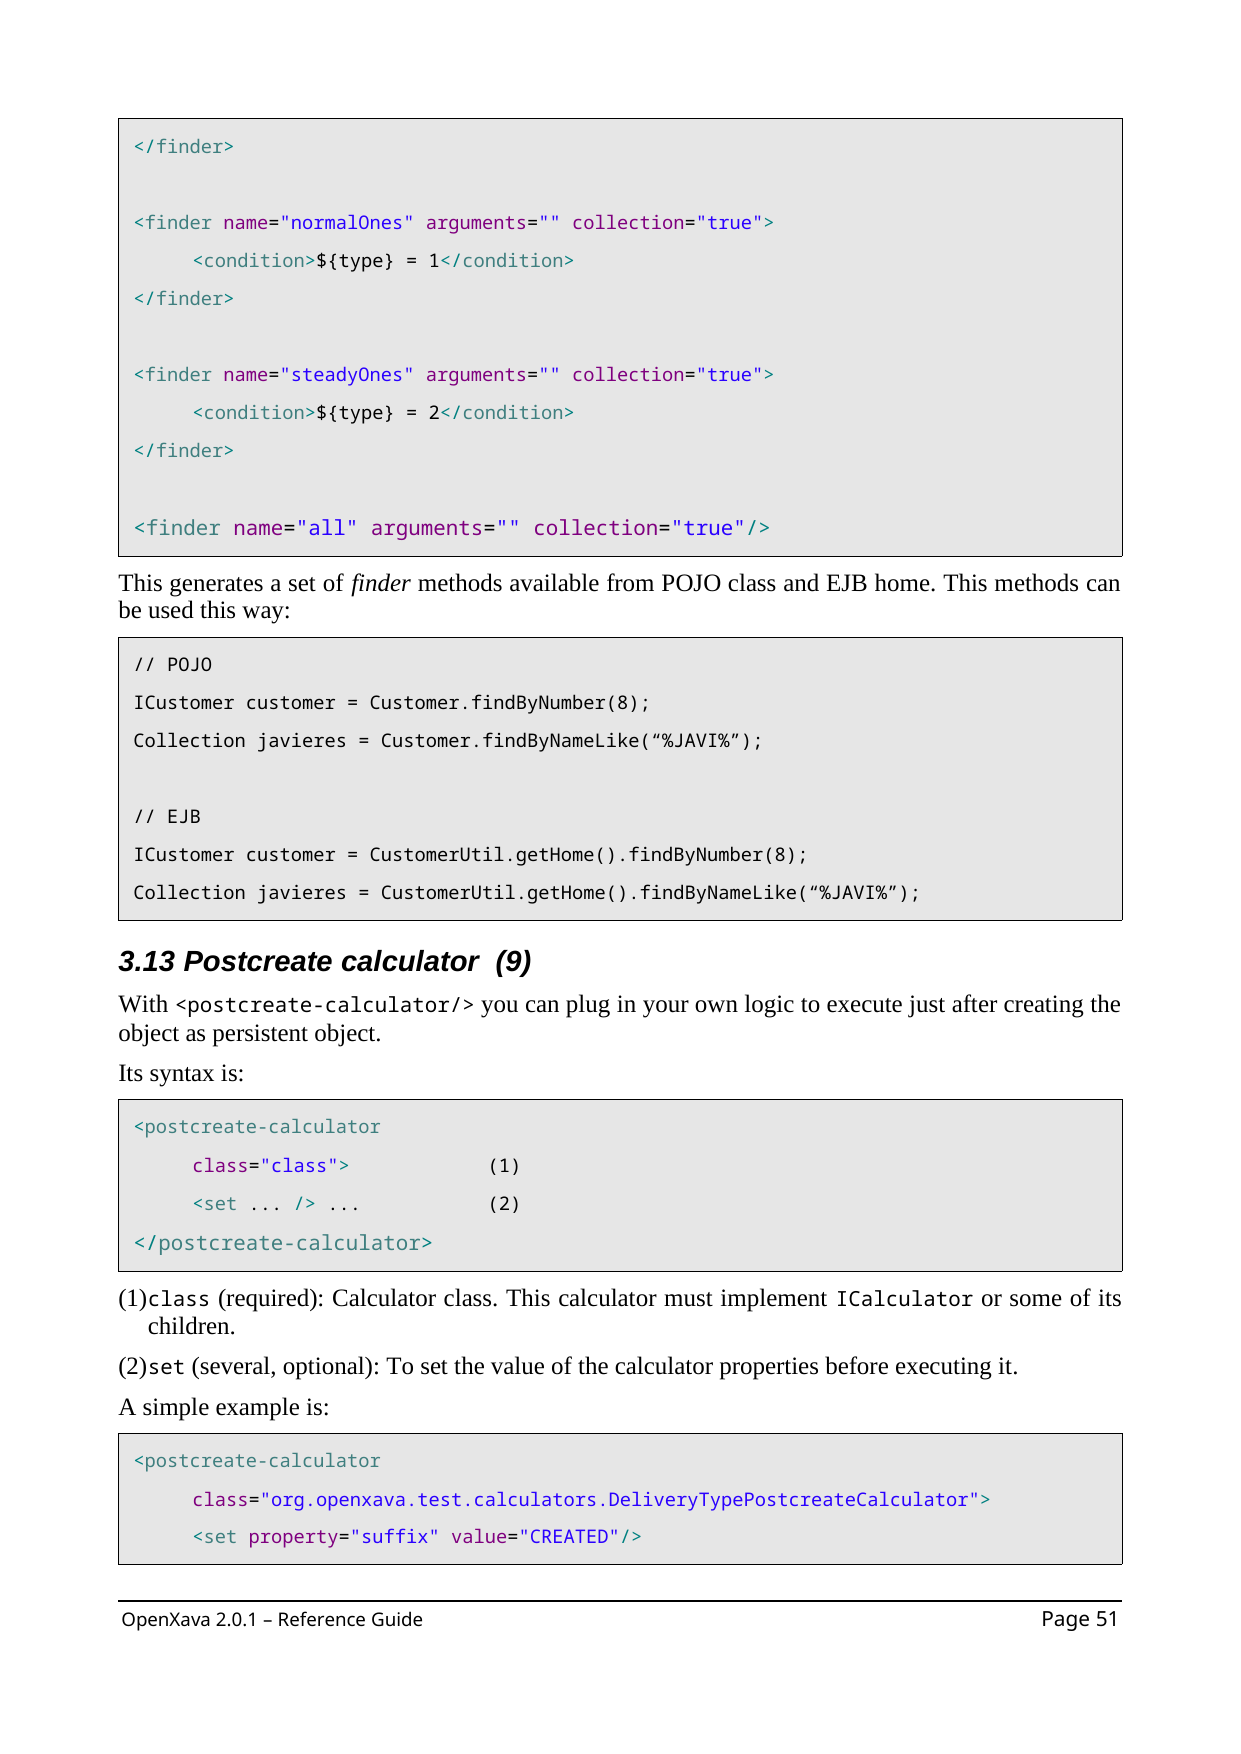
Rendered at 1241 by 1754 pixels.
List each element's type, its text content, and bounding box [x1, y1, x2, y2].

text ICustomer customer = Customer.findByNumber(8); [119, 675, 1122, 713]
text class="org.openxava.test.calculators.DeliveryTypePostcreateCalculator"> [119, 1471, 1122, 1509]
text A simple example is: [118, 1393, 1122, 1421]
text <condition>${type} = 1</condition> [119, 232, 1122, 270]
list class (required): Calculator class. This calculator must implement ICalculator or some of its children. [118, 1284, 1122, 1339]
text Its syntax is: [118, 1059, 1122, 1087]
text </postcreate-calculator> [119, 1213, 1122, 1271]
text // EJB [119, 789, 1122, 827]
text With <postcreate-calculator/> you can plug in your own logic to execute just after creating the object as persistent object. [118, 990, 1122, 1046]
text Collection javieres = Customer.findByNameLike(“%JAVI%”); [119, 713, 1122, 751]
text </finder> [119, 119, 1122, 156]
text ICustomer customer = CustomerUtil.getHome().findByNumber(8); [119, 827, 1122, 865]
text <condition>${type} = 2</condition> [119, 384, 1122, 422]
text </finder> [119, 422, 1122, 460]
text <set property="suffix" value="CREATED"/> [119, 1509, 1122, 1564]
text This generates a set of finder methods available from POJO class and EJB home. This methods can be used this way: [118, 569, 1122, 624]
text <finder name="steadyOnes" arguments="" collection="true"> [119, 346, 1122, 384]
text <finder name="normalOnes" arguments="" collection="true"> [119, 194, 1122, 232]
text <postcreate-calculator [119, 1100, 1122, 1137]
text <set ... /> ... (2) [119, 1175, 1122, 1213]
subtitle Postcreate calculator (9) [118, 945, 1122, 978]
text <postcreate-calculator [119, 1434, 1122, 1471]
list set (several, optional): To set the value of the calculator properties before executing it. [118, 1352, 1122, 1380]
text // POJO [119, 638, 1122, 675]
text class="class"> (1) [119, 1137, 1122, 1175]
text Collection javieres = CustomerUtil.getHome().findByNameLike(“%JAVI%”); [119, 865, 1122, 920]
text </finder> [119, 270, 1122, 308]
text <finder name="all" arguments="" collection="true"/> [119, 498, 1122, 556]
